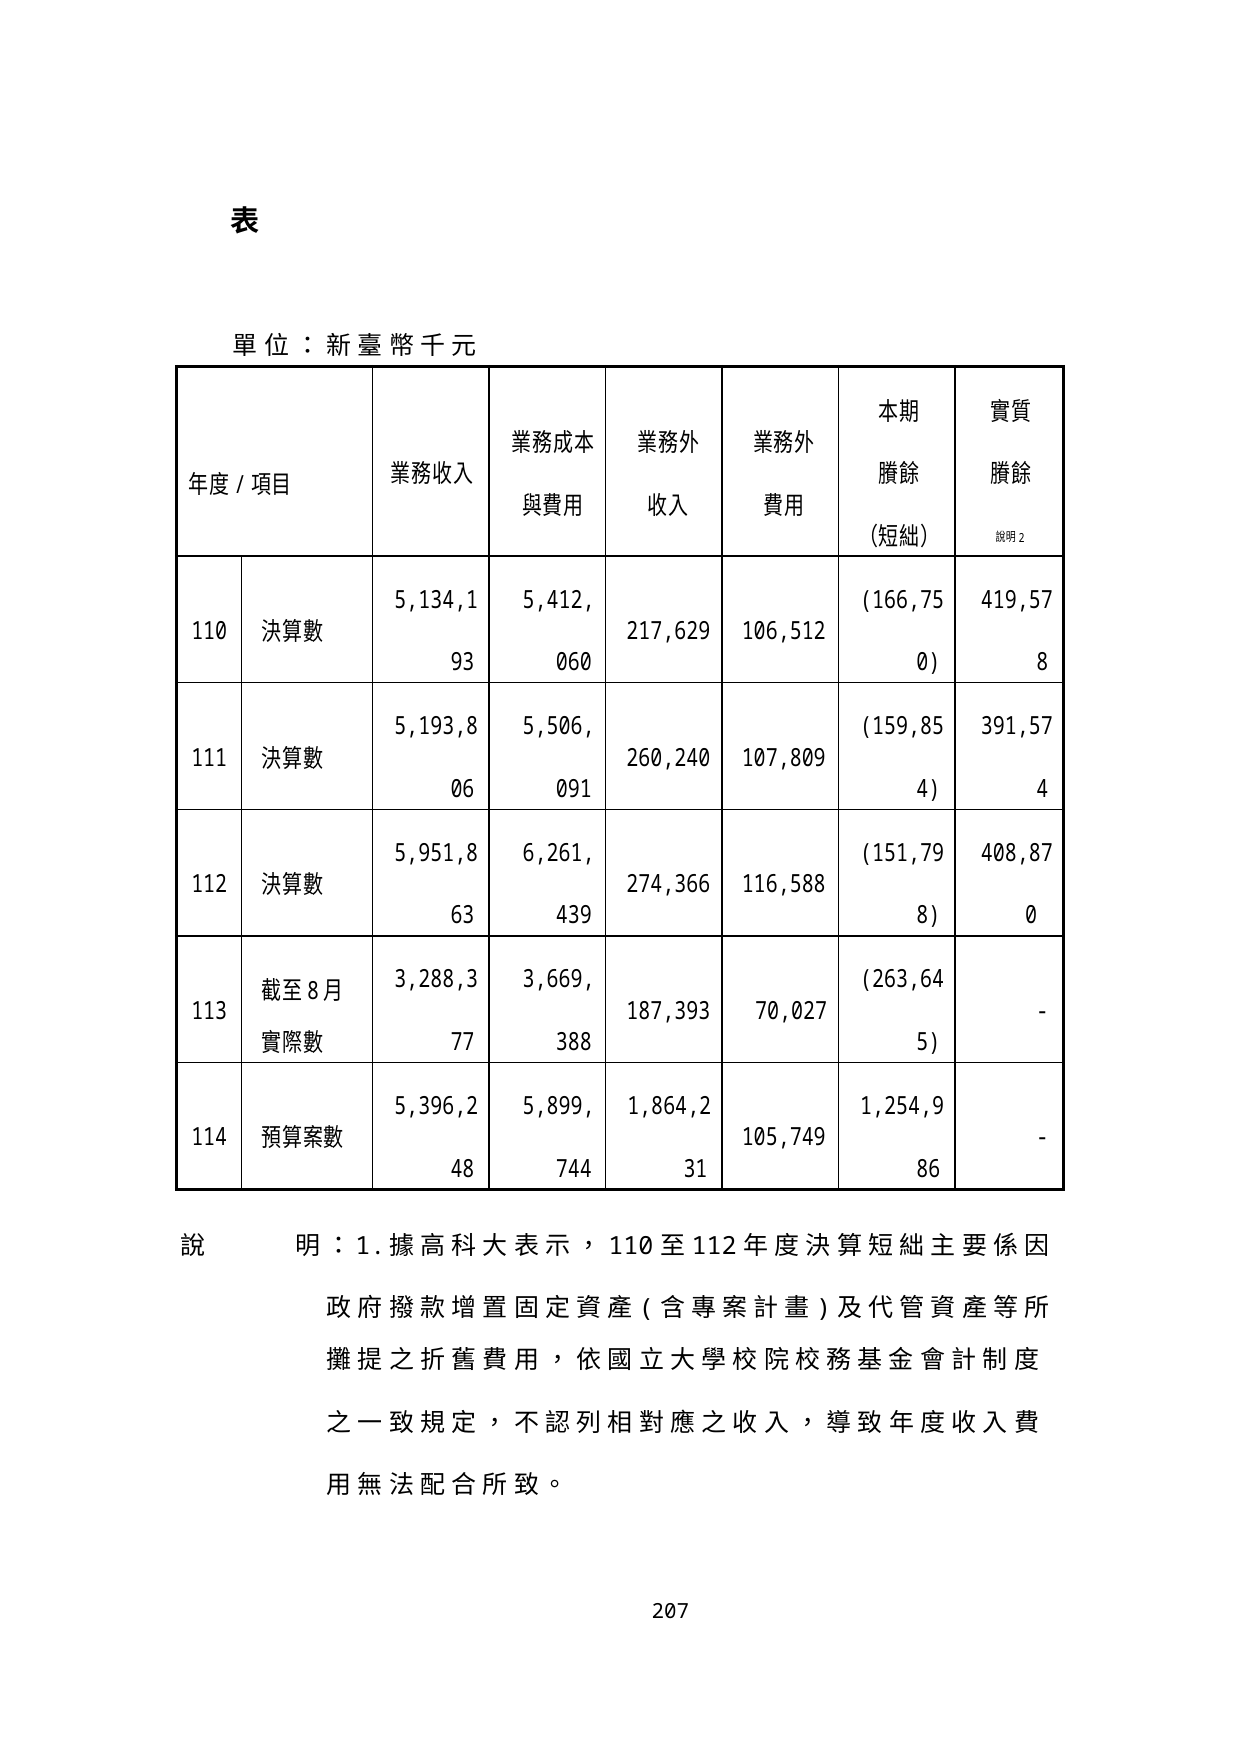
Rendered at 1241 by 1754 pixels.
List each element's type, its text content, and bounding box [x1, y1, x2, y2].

table_cell 111 [178, 683, 241, 808]
table_cell 5,899,744 [490, 1063, 605, 1188]
table_header 業務收入 [373, 368, 488, 555]
table_cell 6,261,439 [490, 810, 605, 935]
table_cell 107,809 [723, 683, 838, 808]
table_cell 114 [178, 1063, 241, 1188]
table_cell 5,951,863 [373, 810, 488, 935]
table_cell 105,749 [723, 1063, 838, 1188]
table_cell 5,506,091 [490, 683, 605, 808]
table_cell 110 [178, 557, 241, 682]
table_cell 1,254,986 [839, 1063, 954, 1188]
text 單位：新臺幣千元 [157, 240, 1062, 365]
table_cell - [956, 937, 1062, 1062]
text 說 明：1.據高科大表示，110至112年度決算短絀主要係因政府撥款增置固定資產(含專案計畫)及代管資產等所攤提之折舊費用，依國立大學校院校務基金會計制度之一致規定，不認列相對應之收入，導致年度收入費用無法配合所致。 [176, 1191, 1063, 1504]
table_header 年度/項目 [178, 368, 372, 555]
table_header 業務外 費用 [723, 368, 838, 555]
table_cell 112 [178, 810, 241, 935]
table_cell (151,798) [839, 810, 954, 935]
table_cell 截至8月實際數 [242, 937, 372, 1062]
table_cell 116,588 [723, 810, 838, 935]
table_cell 274,366 [606, 810, 721, 935]
table_cell (263,645) [839, 937, 954, 1062]
table_cell (159,854) [839, 683, 954, 808]
table_cell 決算數 [242, 810, 372, 935]
table_header 業務成本 與費用 [490, 368, 605, 555]
table_cell 5,412,060 [490, 557, 605, 682]
table_cell 70,027 [723, 937, 838, 1062]
table_cell 260,240 [606, 683, 721, 808]
table_cell 187,393 [606, 937, 721, 1062]
table_cell 3,669,388 [490, 937, 605, 1062]
table_header 實質 賸餘 說明2 [956, 368, 1062, 555]
table_cell 419,578 [956, 557, 1062, 682]
table_cell 106,512 [723, 557, 838, 682]
table_cell 預算案數 [242, 1063, 372, 1188]
table_cell 217,629 [606, 557, 721, 682]
table_header 本期 賸餘 （短絀） [839, 368, 954, 555]
table_cell 5,193,806 [373, 683, 488, 808]
table_cell - [956, 1063, 1062, 1188]
table_cell 408,870 [956, 810, 1062, 935]
table_cell (166,750) [839, 557, 954, 682]
table_cell 3,288,377 [373, 937, 488, 1062]
table_header 業務外 收入 [606, 368, 721, 555]
table_cell 決算數 [242, 683, 372, 808]
table_cell 5,134,193 [373, 557, 488, 682]
text 表 [168, 177, 1122, 240]
table_cell 5,396,248 [373, 1063, 488, 1188]
table_cell 391,574 [956, 683, 1062, 808]
table_cell 113 [178, 937, 241, 1062]
table_cell 1,864,231 [606, 1063, 721, 1188]
table_cell 決算數 [242, 557, 372, 682]
